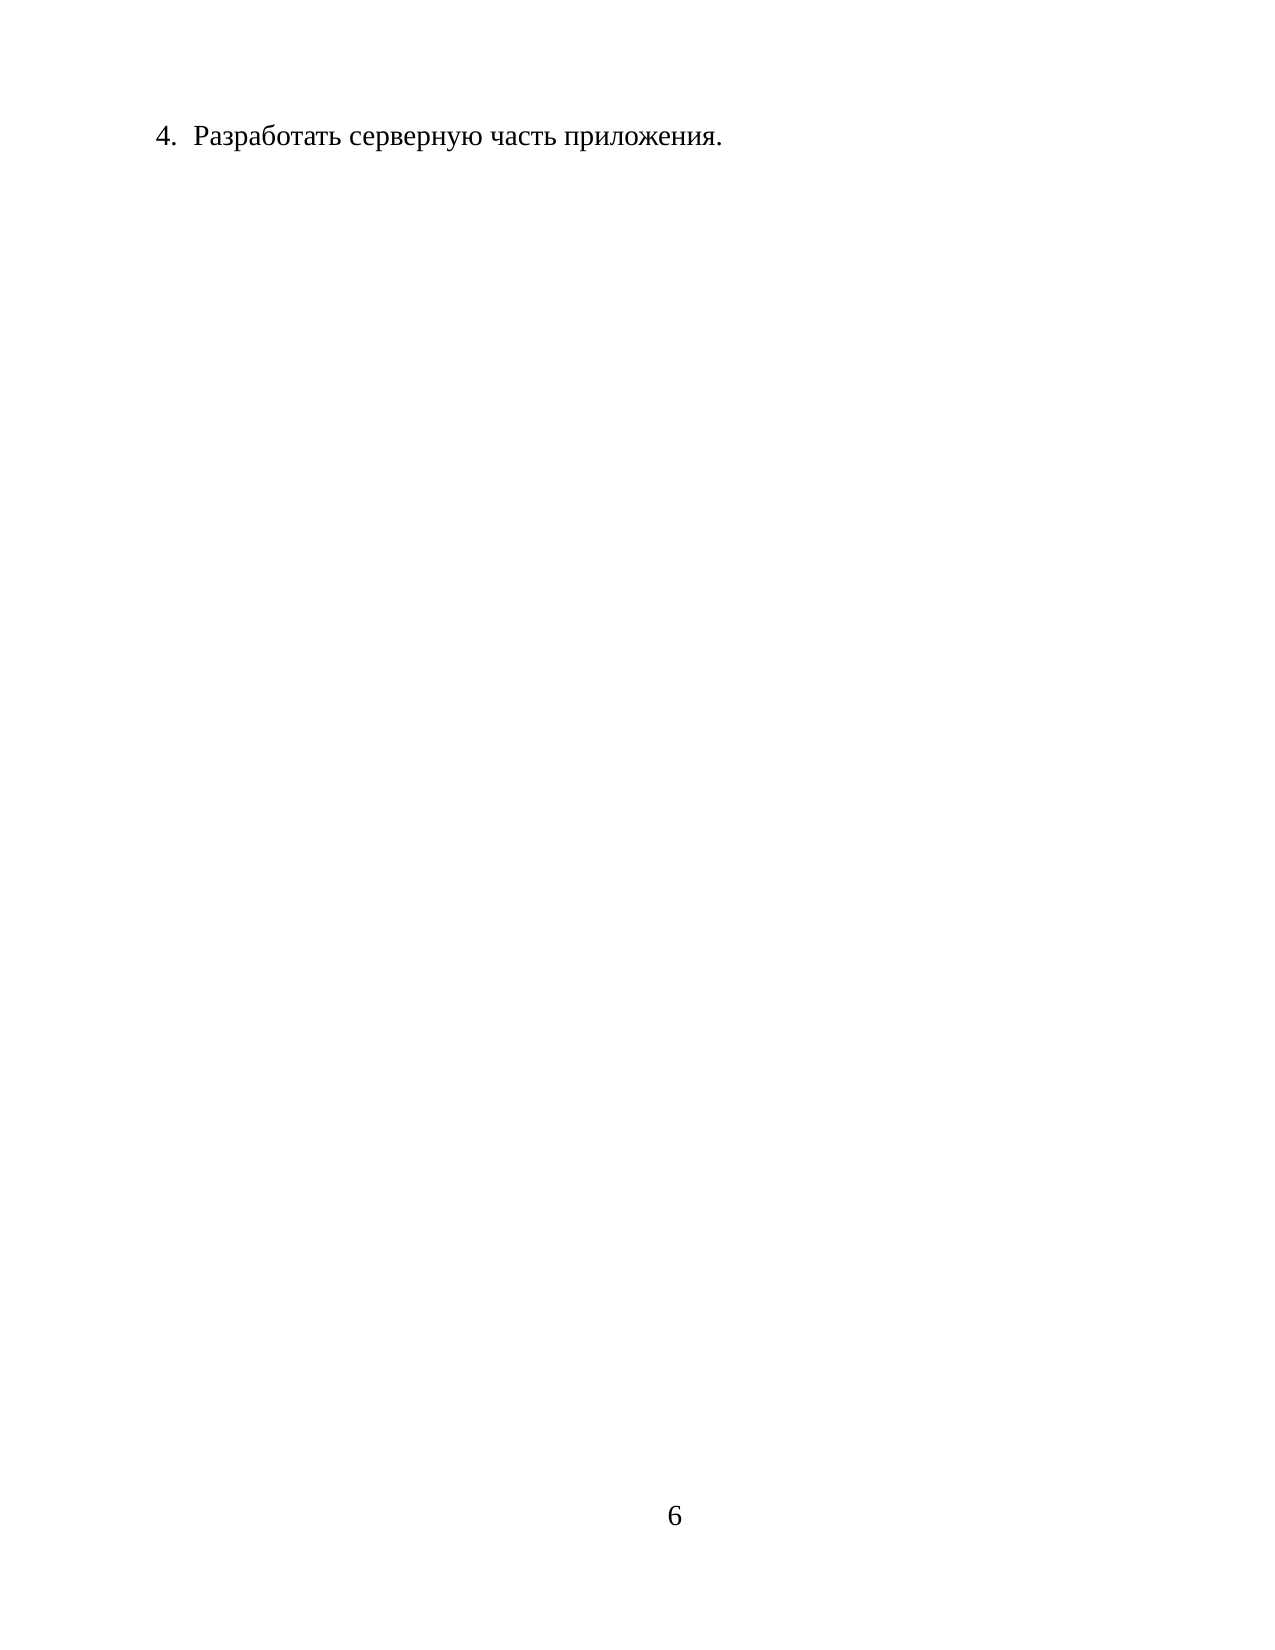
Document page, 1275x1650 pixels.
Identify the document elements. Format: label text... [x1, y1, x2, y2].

list Разработать серверную часть приложения. [156, 118, 1157, 152]
